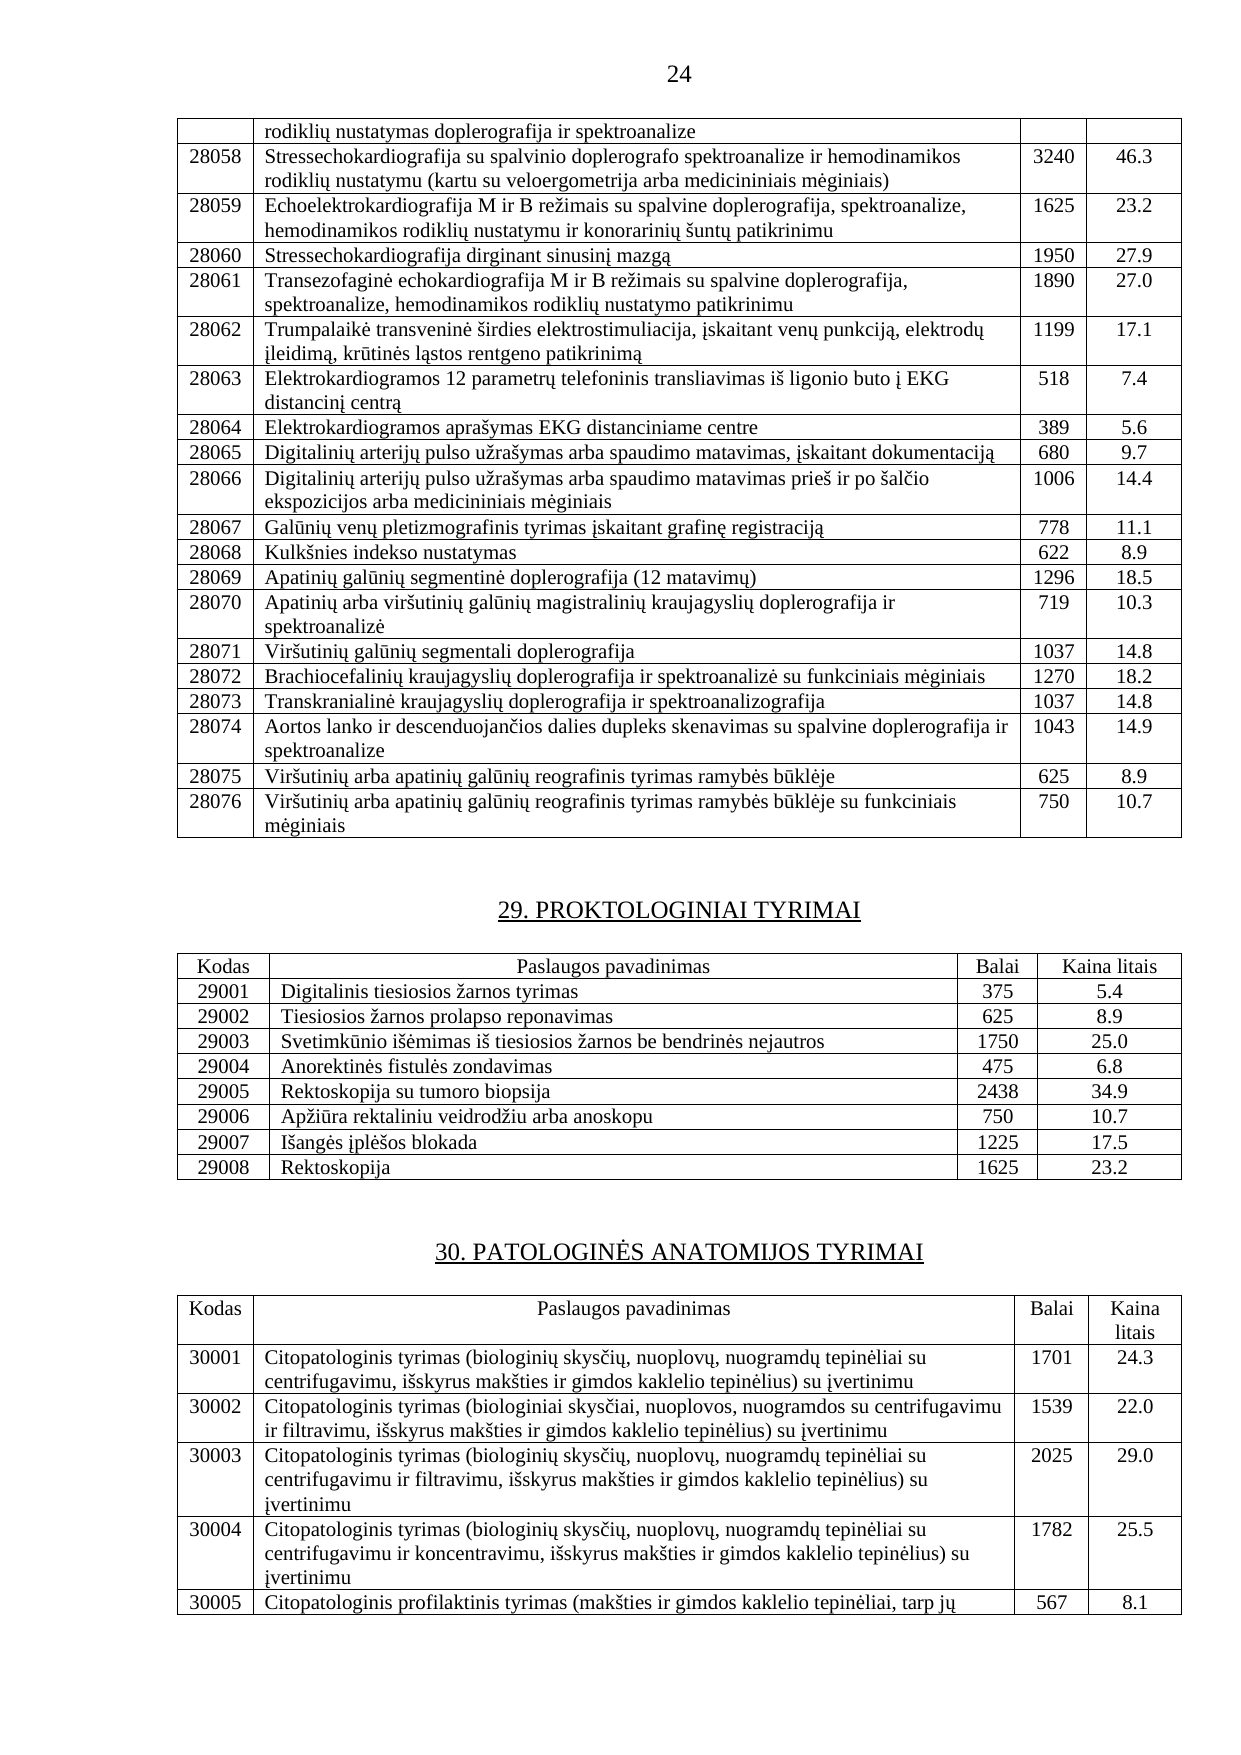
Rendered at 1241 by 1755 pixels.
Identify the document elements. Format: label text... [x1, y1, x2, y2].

table_cell 1270 [1021, 664, 1086, 688]
table_cell 23.2 [1038, 1155, 1181, 1179]
table_cell 1625 [958, 1155, 1037, 1179]
table_cell Digitalinis tiesiosios žarnos tyrimas [270, 979, 957, 1003]
table_cell 29003 [178, 1029, 269, 1053]
table_header Paslaugos pavadinimas [270, 954, 957, 978]
table_cell Stressechokardiografija su spalvinio doplerografo spektroanalize ir hemodinamikos rodiklių nustatymu (kartu su veloergometrija arba medicininiais mėginiais) [254, 144, 1020, 192]
table_cell 9.7 [1087, 440, 1181, 464]
table_cell 10.3 [1087, 590, 1181, 638]
table_header Kodas [178, 1296, 253, 1344]
table_cell 30002 [178, 1394, 253, 1442]
table_cell 1782 [1015, 1517, 1088, 1589]
table_cell 5.6 [1087, 415, 1181, 439]
table_cell 389 [1021, 415, 1086, 439]
table_cell 1625 [1021, 194, 1086, 242]
table_cell Apatinių arba viršutinių galūnių magistralinių kraujagyslių doplerografija ir spektroanalizė [254, 590, 1020, 638]
table_cell 27.0 [1087, 268, 1181, 316]
table_cell 625 [1021, 764, 1086, 788]
table_cell Viršutinių arba apatinių galūnių reografinis tyrimas ramybės būklėje su funkciniais mėginiais [254, 789, 1020, 837]
table_cell 1890 [1021, 268, 1086, 316]
table_cell 28060 [178, 243, 253, 267]
table_header Kodas [178, 954, 269, 978]
table_cell 8.9 [1087, 764, 1181, 788]
table_cell 1950 [1021, 243, 1086, 267]
table_cell 14.4 [1087, 465, 1181, 513]
table_cell 18.2 [1087, 664, 1181, 688]
table_cell Digitalinių arterijų pulso užrašymas arba spaudimo matavimas prieš ir po šalčio ekspozicijos arba medicininiais mėginiais [254, 465, 1020, 513]
table_cell 46.3 [1087, 144, 1181, 192]
table_cell 28063 [178, 366, 253, 414]
table_cell Citopatologinis tyrimas (biologinių skysčių, nuoplovų, nuogramdų tepinėliai su centrifugavimu ir koncentravimu, išskyrus makšties ir gimdos kaklelio tepinėlius) su įvertinimu [254, 1517, 1014, 1589]
table_cell 6.8 [1038, 1054, 1181, 1078]
table_cell 1701 [1015, 1345, 1088, 1393]
table_cell Citopatologinis tyrimas (biologinių skysčių, nuoplovų, nuogramdų tepinėliai su centrifugavimu ir filtravimu, išskyrus makšties ir gimdos kaklelio tepinėlius) su įvertinimu [254, 1443, 1014, 1516]
table_cell 1037 [1021, 639, 1086, 663]
table_cell Citopatologinis tyrimas (biologinių skysčių, nuoplovų, nuogramdų tepinėliai su centrifugavimu, išskyrus makšties ir gimdos kaklelio tepinėlius) su įvertinimu [254, 1345, 1014, 1393]
table_cell 567 [1015, 1590, 1088, 1614]
table_cell 8.1 [1089, 1590, 1181, 1614]
table_cell 28069 [178, 565, 253, 589]
table_cell Galūnių venų pletizmografinis tyrimas įskaitant grafinę registraciją [254, 515, 1020, 539]
table_cell 30004 [178, 1517, 253, 1589]
table_cell [1021, 119, 1086, 143]
table_cell Tiesiosios žarnos prolapso reponavimas [270, 1004, 957, 1028]
table_cell Trumpalaikė transveninė širdies elektrostimuliacija, įskaitant venų punkciją, elektrodų įleidimą, krūtinės ląstos rentgeno patikrinimą [254, 317, 1020, 365]
table_cell 8.9 [1087, 540, 1181, 564]
table_cell rodiklių nustatymas doplerografija ir spektroanalize [254, 119, 1020, 143]
table_cell Aortos lanko ir descenduojančios dalies dupleks skenavimas su spalvine doplerografija ir spektroanalize [254, 714, 1020, 762]
table_cell 28067 [178, 515, 253, 539]
table_cell 2025 [1015, 1443, 1088, 1516]
table_cell 29005 [178, 1079, 269, 1103]
table_cell Kulkšnies indekso nustatymas [254, 540, 1020, 564]
table_cell 28073 [178, 689, 253, 713]
table_cell 680 [1021, 440, 1086, 464]
table_cell 10.7 [1087, 789, 1181, 837]
table_cell 28072 [178, 664, 253, 688]
table_cell 750 [1021, 789, 1086, 837]
table_cell Apžiūra rektaliniu veidrodžiu arba anoskopu [270, 1105, 957, 1128]
table_cell 28074 [178, 714, 253, 762]
table_cell 27.9 [1087, 243, 1181, 267]
table_cell 10.7 [1038, 1105, 1181, 1128]
table_cell 28070 [178, 590, 253, 638]
table_header Kaina litais [1089, 1296, 1181, 1344]
table_cell 29007 [178, 1130, 269, 1154]
table_cell 28066 [178, 465, 253, 513]
table_cell 28058 [178, 144, 253, 192]
table_cell [1087, 119, 1181, 143]
table_cell 622 [1021, 540, 1086, 564]
table_cell 3240 [1021, 144, 1086, 192]
table_cell Transkranialinė kraujagyslių doplerografija ir spektroanalizografija [254, 689, 1020, 713]
table_cell 28068 [178, 540, 253, 564]
table_cell 30003 [178, 1443, 253, 1516]
table_cell 23.2 [1087, 194, 1181, 242]
table_cell 1539 [1015, 1394, 1088, 1442]
table_cell 1296 [1021, 565, 1086, 589]
table_cell 30001 [178, 1345, 253, 1393]
text 29. PROKTOLOGINIAI TYRIMAI [177, 895, 1181, 924]
table_cell 14.9 [1087, 714, 1181, 762]
table_cell Svetimkūnio išėmimas iš tiesiosios žarnos be bendrinės nejautros [270, 1029, 957, 1053]
table_cell 29006 [178, 1105, 269, 1128]
table_cell 22.0 [1089, 1394, 1181, 1442]
table_header Paslaugos pavadinimas [254, 1296, 1014, 1344]
table_header Kaina litais [1038, 954, 1181, 978]
table_cell Transezofaginė echokardiografija M ir B režimais su spalvine doplerografija, spektroanalize, hemodinamikos rodiklių nustatymo patikrinimu [254, 268, 1020, 316]
table_cell 475 [958, 1054, 1037, 1078]
table_cell 28059 [178, 194, 253, 242]
text 30. PATOLOGINĖS ANATOMIJOS TYRIMAI [177, 1237, 1181, 1266]
table_cell 375 [958, 979, 1037, 1003]
table_cell 17.1 [1087, 317, 1181, 365]
table_cell [178, 119, 253, 143]
table_cell 625 [958, 1004, 1037, 1028]
table_cell 518 [1021, 366, 1086, 414]
table_cell 1043 [1021, 714, 1086, 762]
table_cell 18.5 [1087, 565, 1181, 589]
table_cell 8.9 [1038, 1004, 1181, 1028]
table_cell 28071 [178, 639, 253, 663]
table_cell 28064 [178, 415, 253, 439]
table_cell 28075 [178, 764, 253, 788]
table_cell 28076 [178, 789, 253, 837]
table_cell 2438 [958, 1079, 1037, 1103]
table_cell 17.5 [1038, 1130, 1181, 1154]
table_cell Rektoskopija su tumoro biopsija [270, 1079, 957, 1103]
table_cell 28065 [178, 440, 253, 464]
table_cell Apatinių galūnių segmentinė doplerografija (12 matavimų) [254, 565, 1020, 589]
table_cell 24.3 [1089, 1345, 1181, 1393]
table_cell 1199 [1021, 317, 1086, 365]
table_cell 1750 [958, 1029, 1037, 1053]
table_cell 25.0 [1038, 1029, 1181, 1053]
table_cell 1225 [958, 1130, 1037, 1154]
table_header Balai [958, 954, 1037, 978]
table_cell Elektrokardiogramos aprašymas EKG distanciniame centre [254, 415, 1020, 439]
table_cell Echoelektrokardiografija M ir B režimais su spalvine doplerografija, spektroanalize, hemodinamikos rodiklių nustatymu ir konorarinių šuntų patikrinimu [254, 194, 1020, 242]
table_cell 14.8 [1087, 639, 1181, 663]
table_cell Citopatologinis tyrimas (biologiniai skysčiai, nuoplovos, nuogramdos su centrifugavimu ir filtravimu, išskyrus makšties ir gimdos kaklelio tepinėlius) su įvertinimu [254, 1394, 1014, 1442]
table_cell 1006 [1021, 465, 1086, 513]
table_cell 28062 [178, 317, 253, 365]
table_cell 750 [958, 1105, 1037, 1128]
table_header Balai [1015, 1296, 1088, 1344]
table_cell Viršutinių arba apatinių galūnių reografinis tyrimas ramybės būklėje [254, 764, 1020, 788]
table_cell 30005 [178, 1590, 253, 1614]
table_cell 7.4 [1087, 366, 1181, 414]
table_cell 29.0 [1089, 1443, 1181, 1516]
table_cell 29002 [178, 1004, 269, 1028]
table_cell 29008 [178, 1155, 269, 1179]
table_cell 28061 [178, 268, 253, 316]
table_cell 719 [1021, 590, 1086, 638]
table_cell 25.5 [1089, 1517, 1181, 1589]
table_cell 778 [1021, 515, 1086, 539]
table_cell 34.9 [1038, 1079, 1181, 1103]
table_cell 5.4 [1038, 979, 1181, 1003]
table_cell Viršutinių galūnių segmentali doplerografija [254, 639, 1020, 663]
table_cell 29001 [178, 979, 269, 1003]
table_cell Anorektinės fistulės zondavimas [270, 1054, 957, 1078]
table_cell 14.8 [1087, 689, 1181, 713]
table_cell Digitalinių arterijų pulso užrašymas arba spaudimo matavimas, įskaitant dokumentaciją [254, 440, 1020, 464]
table_cell Stressechokardiografija dirginant sinusinį mazgą [254, 243, 1020, 267]
table_cell Brachiocefalinių kraujagyslių doplerografija ir spektroanalizė su funkciniais mėginiais [254, 664, 1020, 688]
table_cell 11.1 [1087, 515, 1181, 539]
table_cell Citopatologinis profilaktinis tyrimas (makšties ir gimdos kaklelio tepinėliai, tarp jų [254, 1590, 1014, 1614]
table_cell 29004 [178, 1054, 269, 1078]
table_cell 1037 [1021, 689, 1086, 713]
table_cell Elektrokardiogramos 12 parametrų telefoninis transliavimas iš ligonio buto į EKG distancinį centrą [254, 366, 1020, 414]
table_cell Rektoskopija [270, 1155, 957, 1179]
table_cell Išangės įplėšos blokada [270, 1130, 957, 1154]
